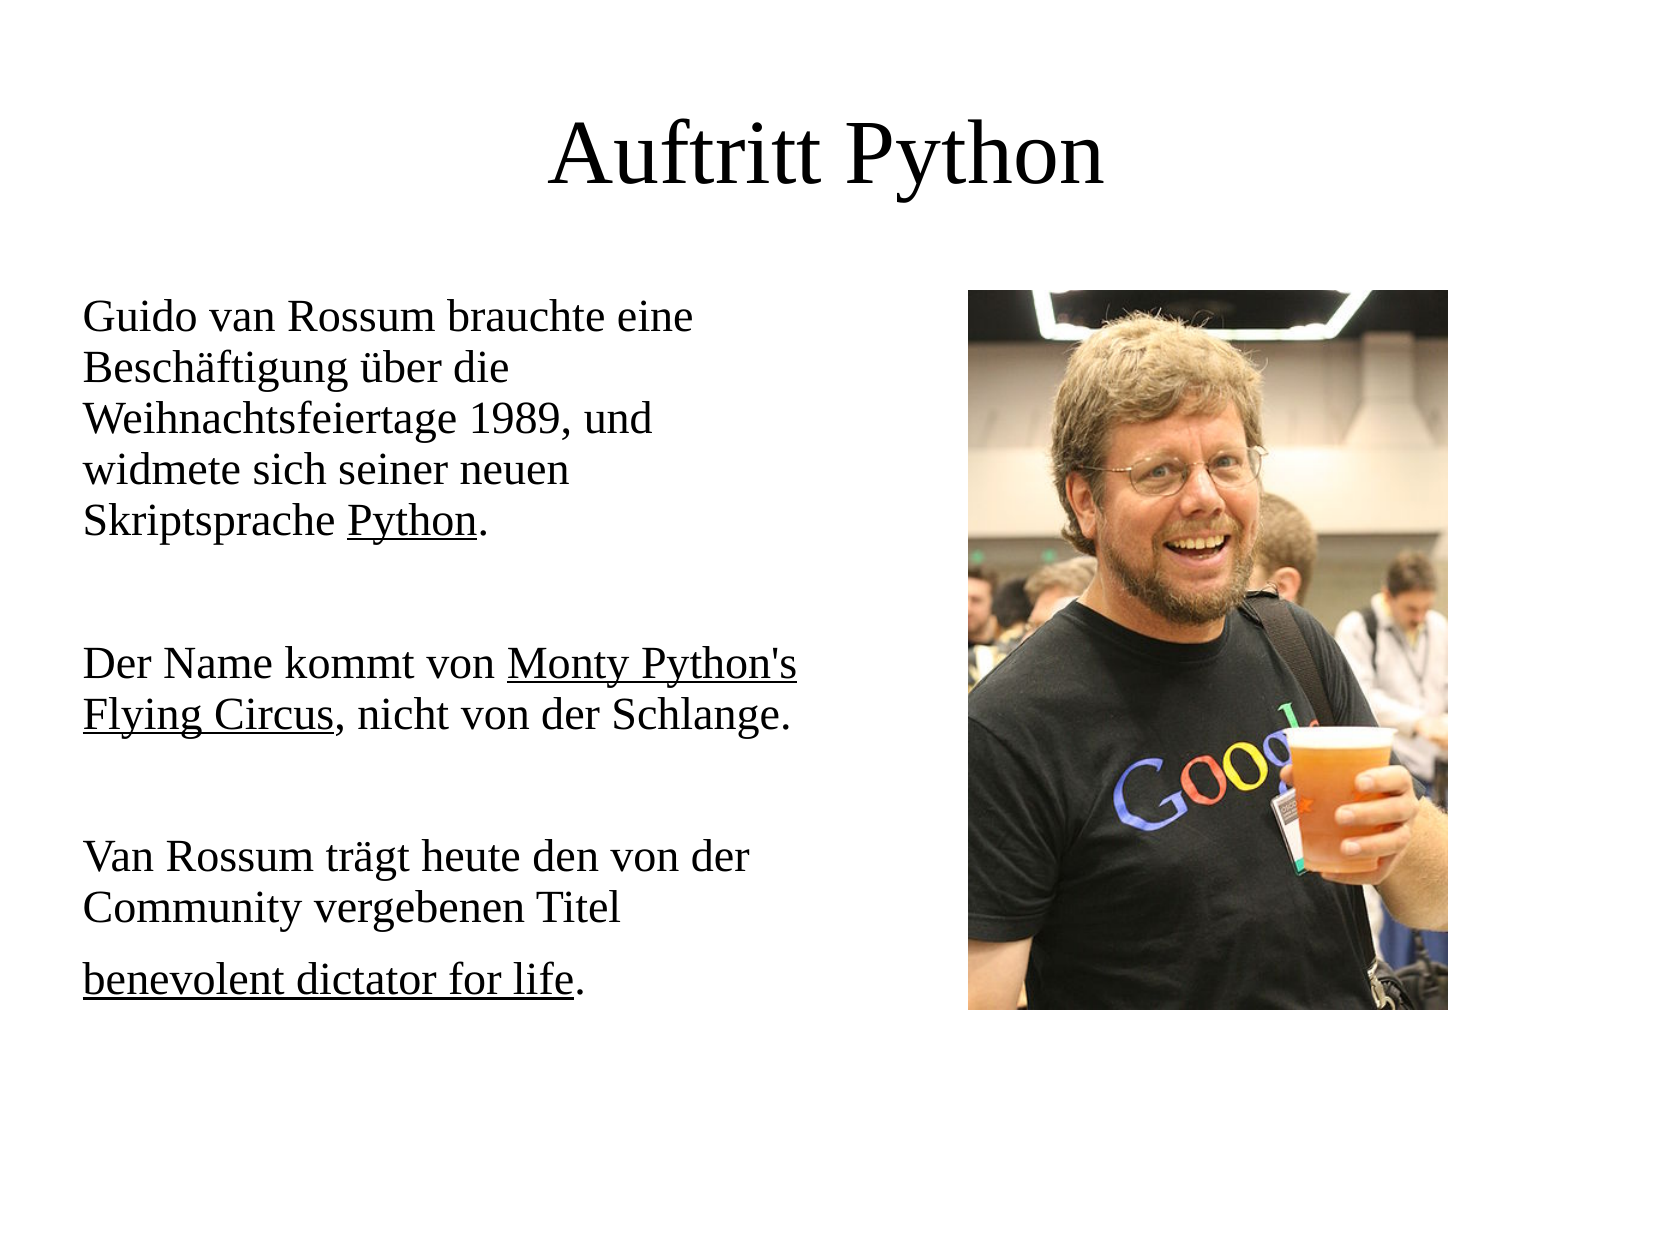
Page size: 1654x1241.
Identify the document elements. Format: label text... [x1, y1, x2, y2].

title Auftritt Python [82, 49, 1571, 257]
list Guido van Rossum brauchte eine Beschäftigung über die Weihnachtsfeiertage 1989, und widmete sich seiner neuen Skriptsprache Python. Der Name kommt von Monty Python's Flying Circus, nicht von der Schlange. Van Rossum trägt heute den von der Community vergebenen Titel benevolent dictator for life. [82, 290, 809, 1010]
picture [968, 290, 1448, 1010]
